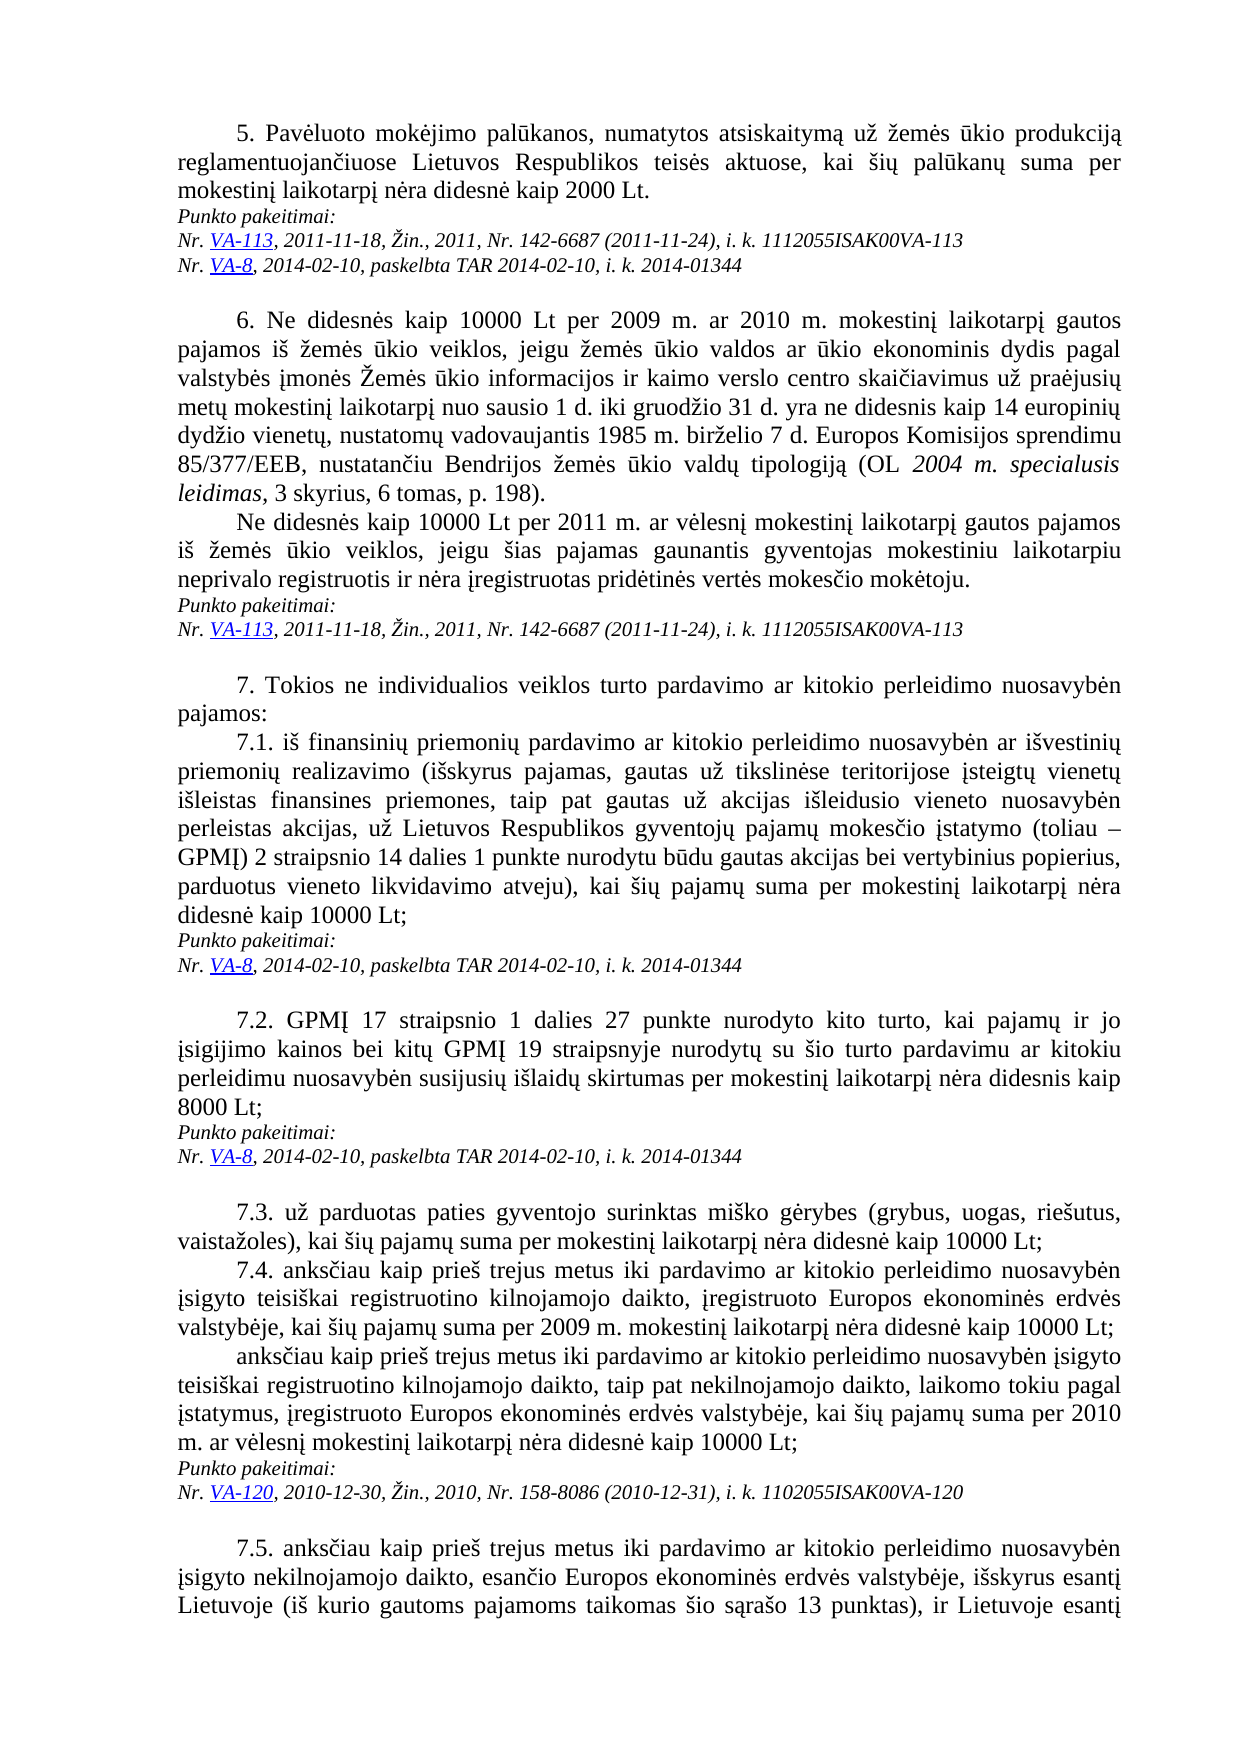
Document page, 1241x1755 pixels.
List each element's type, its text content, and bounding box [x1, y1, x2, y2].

text 5. Pavėluoto mokėjimo palūkanos, numatytos atsiskaitymą už žemės ūkio produkciją reglamentuojančiuose Lietuvos Respublikos teisės aktuose, kai šių palūkanų suma per mokestinį laikotarpį nėra didesnė kaip 2000 Lt. [177, 118, 1122, 204]
text Ne didesnės kaip 10000 Lt per 2011 m. ar vėlesnį mokestinį laikotarpį gautos pajamos iš žemės ūkio veiklos, jeigu šias pajamas gaunantis gyventojas mokestiniu laikotarpiu neprivalo registruotis ir nėra įregistruotas pridėtinės vertės mokesčio mokėtoju. [177, 507, 1122, 593]
text Punkto pakeitimai: [177, 593, 1122, 617]
text Nr. VA-8, 2014-02-10, paskelbta TAR 2014-02-10, i. k. 2014-01344 [177, 952, 1122, 977]
text Punkto pakeitimai: [177, 1456, 1122, 1480]
text Punkto pakeitimai: [177, 928, 1122, 952]
text Nr. VA-120, 2010-12-30, Žin., 2010, Nr. 158-8086 (2010-12-31), i. k. 1102055ISAK00VA-120 [177, 1480, 1122, 1504]
text 7. Tokios ne individualios veiklos turto pardavimo ar kitokio perleidimo nuosavybėn pajamos: [177, 670, 1122, 727]
text 7.2. GPMĮ 17 straipsnio 1 dalies 27 punkte nurodyto kito turto, kai pajamų ir jo įsigijimo kainos bei kitų GPMĮ 19 straipsnyje nurodytų su šio turto pardavimu ar kitokiu perleidimu nuosavybėn susijusių išlaidų skirtumas per mokestinį laikotarpį nėra didesnis kaip 8000 Lt; [177, 1005, 1122, 1120]
text Nr. VA-8, 2014-02-10, paskelbta TAR 2014-02-10, i. k. 2014-01344 [177, 252, 1122, 277]
text 7.4. anksčiau kaip prieš trejus metus iki pardavimo ar kitokio perleidimo nuosavybėn įsigyto teisiškai registruotino kilnojamojo daikto, įregistruoto Europos ekonominės erdvės valstybėje, kai šių pajamų suma per 2009 m. mokestinį laikotarpį nėra didesnė kaip 10000 Lt; [177, 1255, 1122, 1341]
text 7.3. už parduotas paties gyventojo surinktas miško gėrybes (grybus, uogas, riešutus, vaistažoles), kai šių pajamų suma per mokestinį laikotarpį nėra didesnė kaip 10000 Lt; [177, 1197, 1122, 1255]
text 6. Ne didesnės kaip 10000 Lt per 2009 m. ar 2010 m. mokestinį laikotarpį gautos pajamos iš žemės ūkio veiklos, jeigu žemės ūkio valdos ar ūkio ekonominis dydis pagal valstybės įmonės Žemės ūkio informacijos ir kaimo verslo centro skaičiavimus už praėjusių metų mokestinį laikotarpį nuo sausio 1 d. iki gruodžio 31 d. yra ne didesnis kaip 14 europinių dydžio vienetų, nustatomų vadovaujantis 1985 m. birželio 7 d. Europos Komisijos sprendimu 85/377/EEB, nustatančiu Bendrijos žemės ūkio valdų tipologiją (OL 2004 m. specialusis leidimas, 3 skyrius, 6 tomas, p. 198). [177, 305, 1122, 507]
text 7.5. anksčiau kaip prieš trejus metus iki pardavimo ar kitokio perleidimo nuosavybėn įsigyto nekilnojamojo daikto, esančio Europos ekonominės erdvės valstybėje, išskyrus esantį Lietuvoje (iš kurio gautoms pajamoms taikomas šio sąrašo 13 punktas), ir Lietuvoje esantį [177, 1533, 1122, 1619]
text anksčiau kaip prieš trejus metus iki pardavimo ar kitokio perleidimo nuosavybėn įsigyto teisiškai registruotino kilnojamojo daikto, taip pat nekilnojamojo daikto, laikomo tokiu pagal įstatymus, įregistruoto Europos ekonominės erdvės valstybėje, kai šių pajamų suma per 2010 m. ar vėlesnį mokestinį laikotarpį nėra didesnė kaip 10000 Lt; [177, 1341, 1122, 1456]
text Punkto pakeitimai: [177, 204, 1122, 228]
text 7.1. iš finansinių priemonių pardavimo ar kitokio perleidimo nuosavybėn ar išvestinių priemonių realizavimo (išskyrus pajamas, gautas už tikslinėse teritorijose įsteigtų vienetų išleistas finansines priemones, taip pat gautas už akcijas išleidusio vieneto nuosavybėn perleistas akcijas, už Lietuvos Respublikos gyventojų pajamų mokesčio įstatymo (toliau – GPMĮ) 2 straipsnio 14 dalies 1 punkte nurodytu būdu gautas akcijas bei vertybinius popierius, parduotus vieneto likvidavimo atveju), kai šių pajamų suma per mokestinį laikotarpį nėra didesnė kaip 10000 Lt; [177, 727, 1122, 928]
text Nr. VA-113, 2011-11-18, Žin., 2011, Nr. 142-6687 (2011-11-24), i. k. 1112055ISAK00VA-113 [177, 617, 1122, 641]
text Nr. VA-8, 2014-02-10, paskelbta TAR 2014-02-10, i. k. 2014-01344 [177, 1144, 1122, 1168]
text Punkto pakeitimai: [177, 1120, 1122, 1144]
text Nr. VA-113, 2011-11-18, Žin., 2011, Nr. 142-6687 (2011-11-24), i. k. 1112055ISAK00VA-113 [177, 228, 1122, 252]
